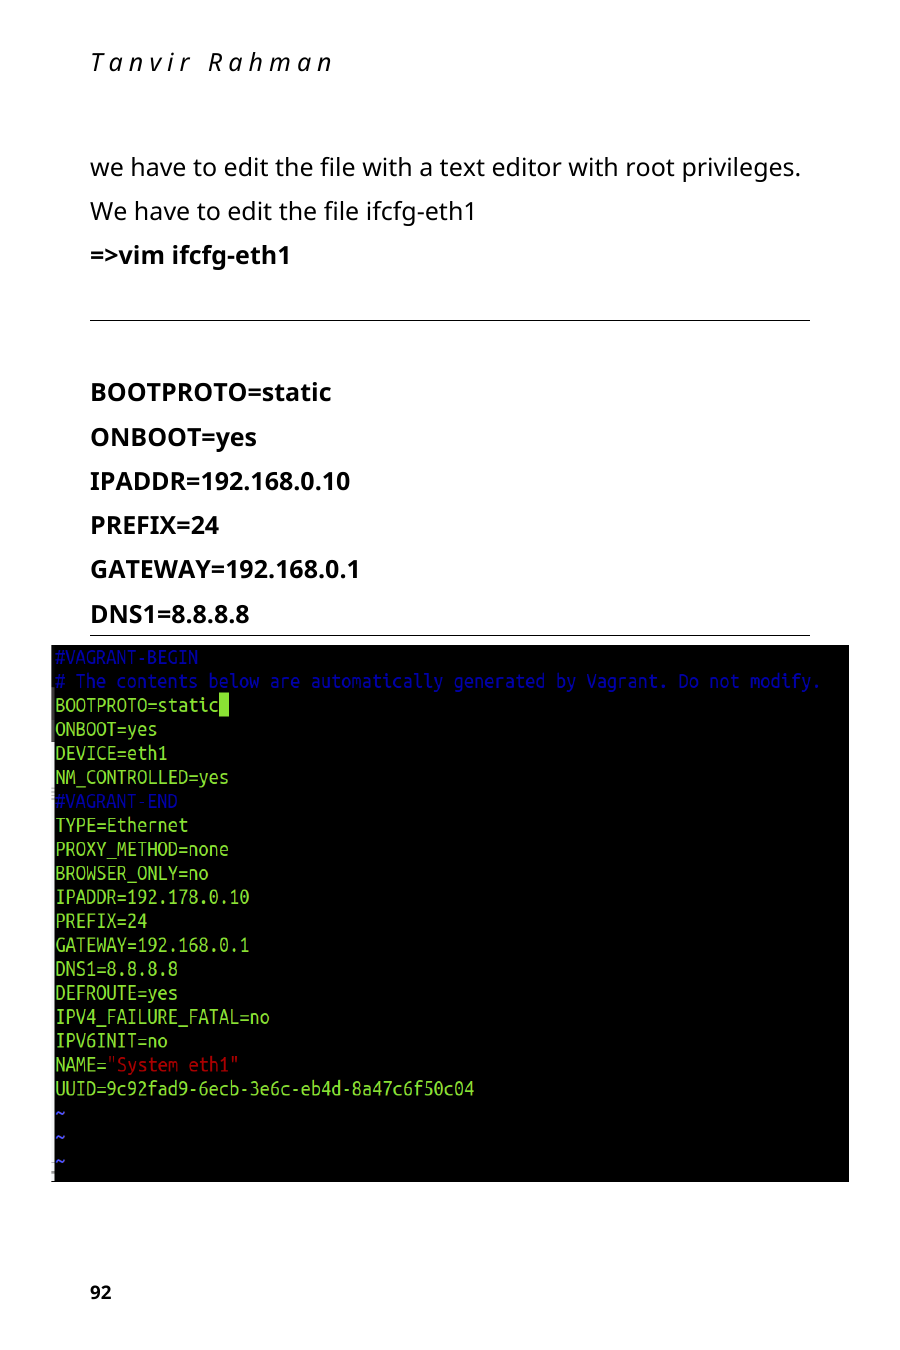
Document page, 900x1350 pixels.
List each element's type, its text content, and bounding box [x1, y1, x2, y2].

text DNS1=8.8.8.8 [90, 596, 810, 635]
text we have to edit the file with a text editor with root privileges. [90, 149, 810, 183]
text BOOTPROTO=static [90, 375, 810, 409]
text IPADDR=192.168.0.10 [90, 464, 810, 498]
text GATEWAY=192.168.0.1 [90, 552, 810, 586]
text =>vim ifcfg-eth1 [90, 238, 810, 272]
picture [51, 645, 849, 1182]
text We have to edit the file ifcfg-eth1 [90, 193, 810, 228]
text ONBOOT=yes [90, 419, 810, 453]
text PREFIX=24 [90, 508, 810, 542]
